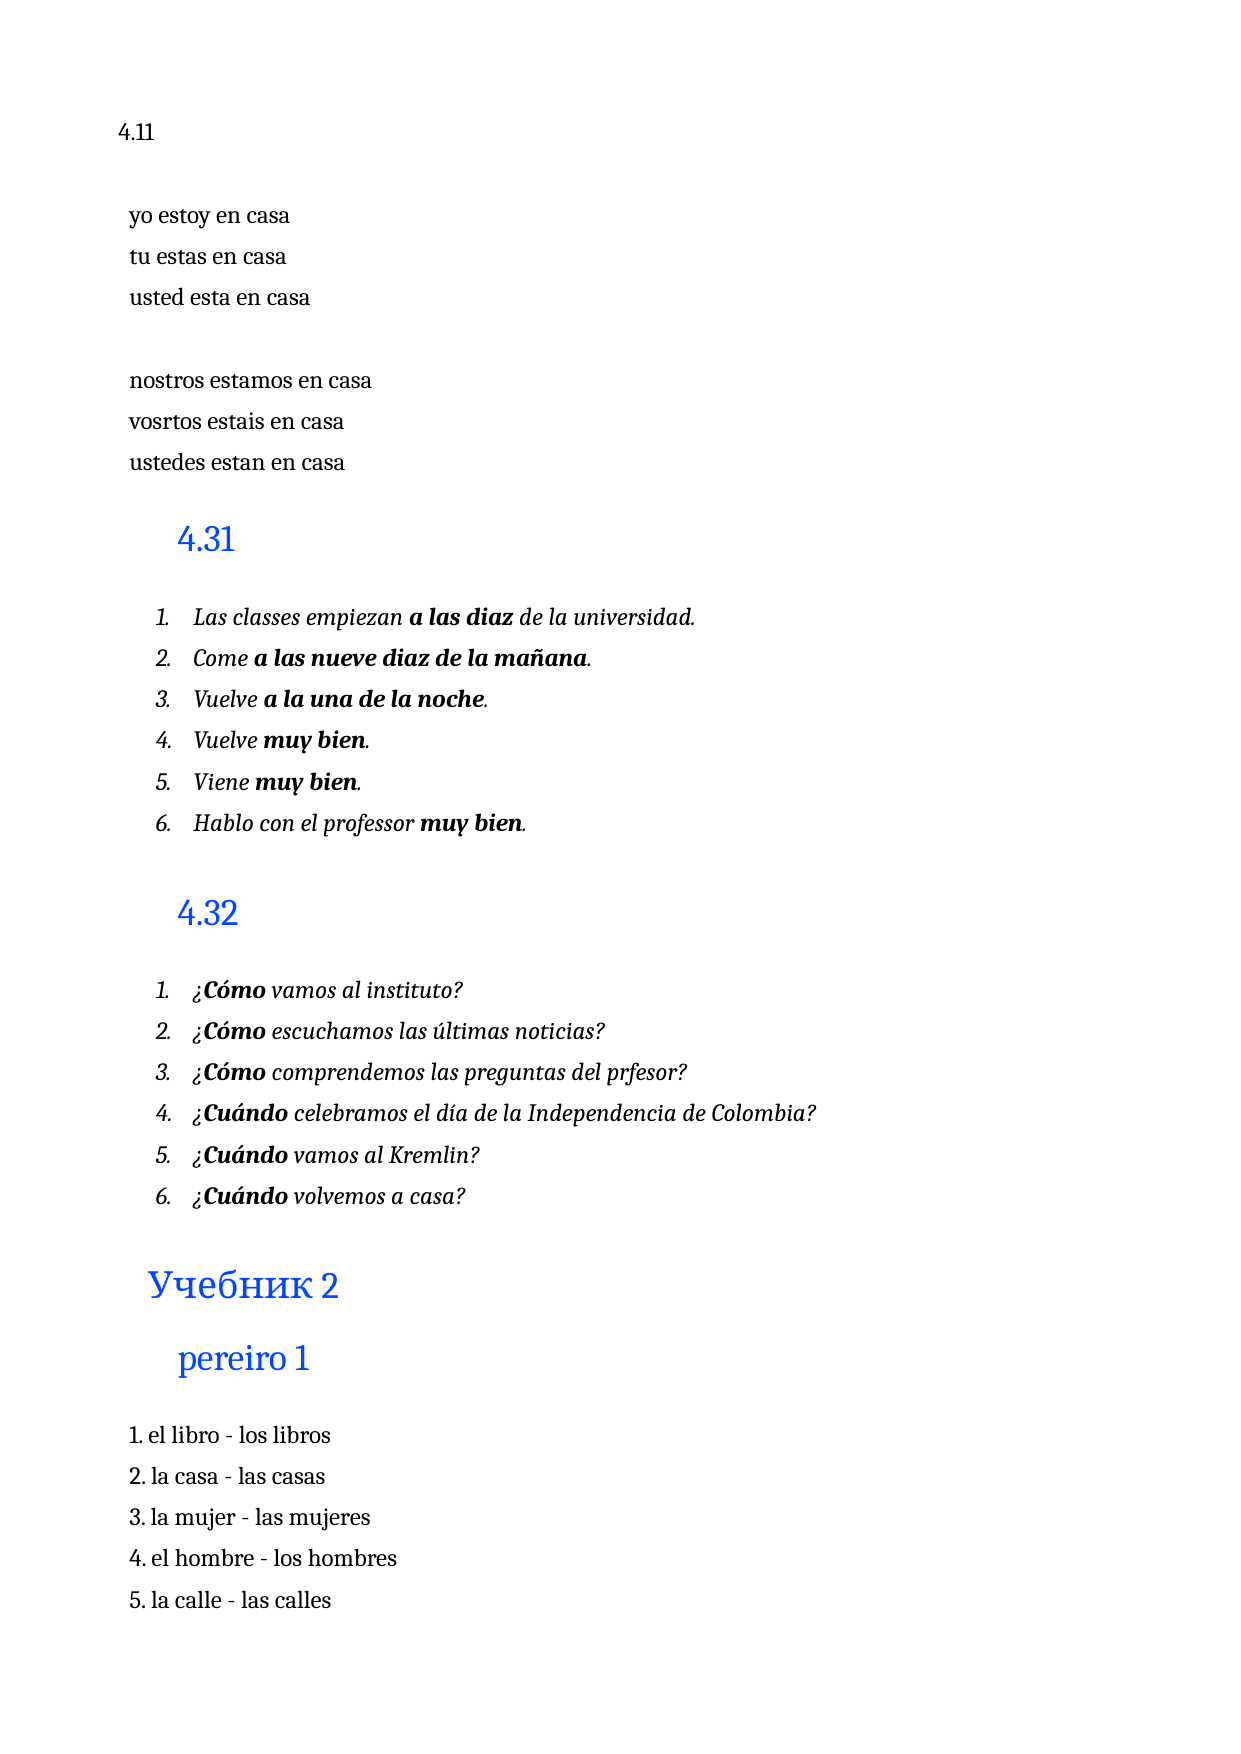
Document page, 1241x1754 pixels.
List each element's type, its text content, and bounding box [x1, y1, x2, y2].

text nostros estamos en casa [118, 366, 1122, 394]
text 4. el hombre - los hombres [118, 1544, 1122, 1573]
text 5. la calle - las calles [118, 1586, 1122, 1614]
text ustedes estan en casa [118, 448, 1122, 477]
list ¿Cómo comprendemos las preguntas del prfesor? [156, 1058, 1122, 1087]
text 4.31 [177, 518, 1122, 561]
text tu estas en casa [118, 242, 1122, 271]
text usted esta en casa [118, 283, 1122, 312]
text Учебник 2 [148, 1264, 1122, 1307]
list ¿Cómo vamos al instituto? [156, 976, 1122, 1004]
text 3. la mujer - las mujeres [118, 1503, 1122, 1532]
list Hablo con el professor muy bien. [156, 809, 1122, 837]
list ¿Cuándo celebramos el día de la Independencia de Colombia? [156, 1099, 1122, 1128]
text vosrtos estais en casa [118, 407, 1122, 436]
text 2. la casa - las casas [118, 1462, 1122, 1491]
text yo estoy en casa [118, 201, 1122, 229]
list Las classes empiezan a las diaz de la universidad. [156, 602, 1122, 631]
list Vuelve a la una de la noche. [156, 685, 1122, 714]
list Come a las nueve diaz de la mañana. [156, 644, 1122, 672]
text 1. el libro - los libros [118, 1421, 1122, 1449]
list ¿Cuándo vamos al Kremlin? [156, 1141, 1122, 1169]
list ¿Cómo escuchamos las últimas noticias? [156, 1017, 1122, 1046]
list Viene muy bien. [156, 767, 1122, 796]
list Vuelve muy bien. [156, 726, 1122, 755]
text 4.32 [177, 891, 1122, 934]
list ¿Cuándo volvemos a casa? [156, 1182, 1122, 1211]
text 4.11 [118, 118, 1122, 147]
text pereiro 1 [177, 1336, 1122, 1379]
